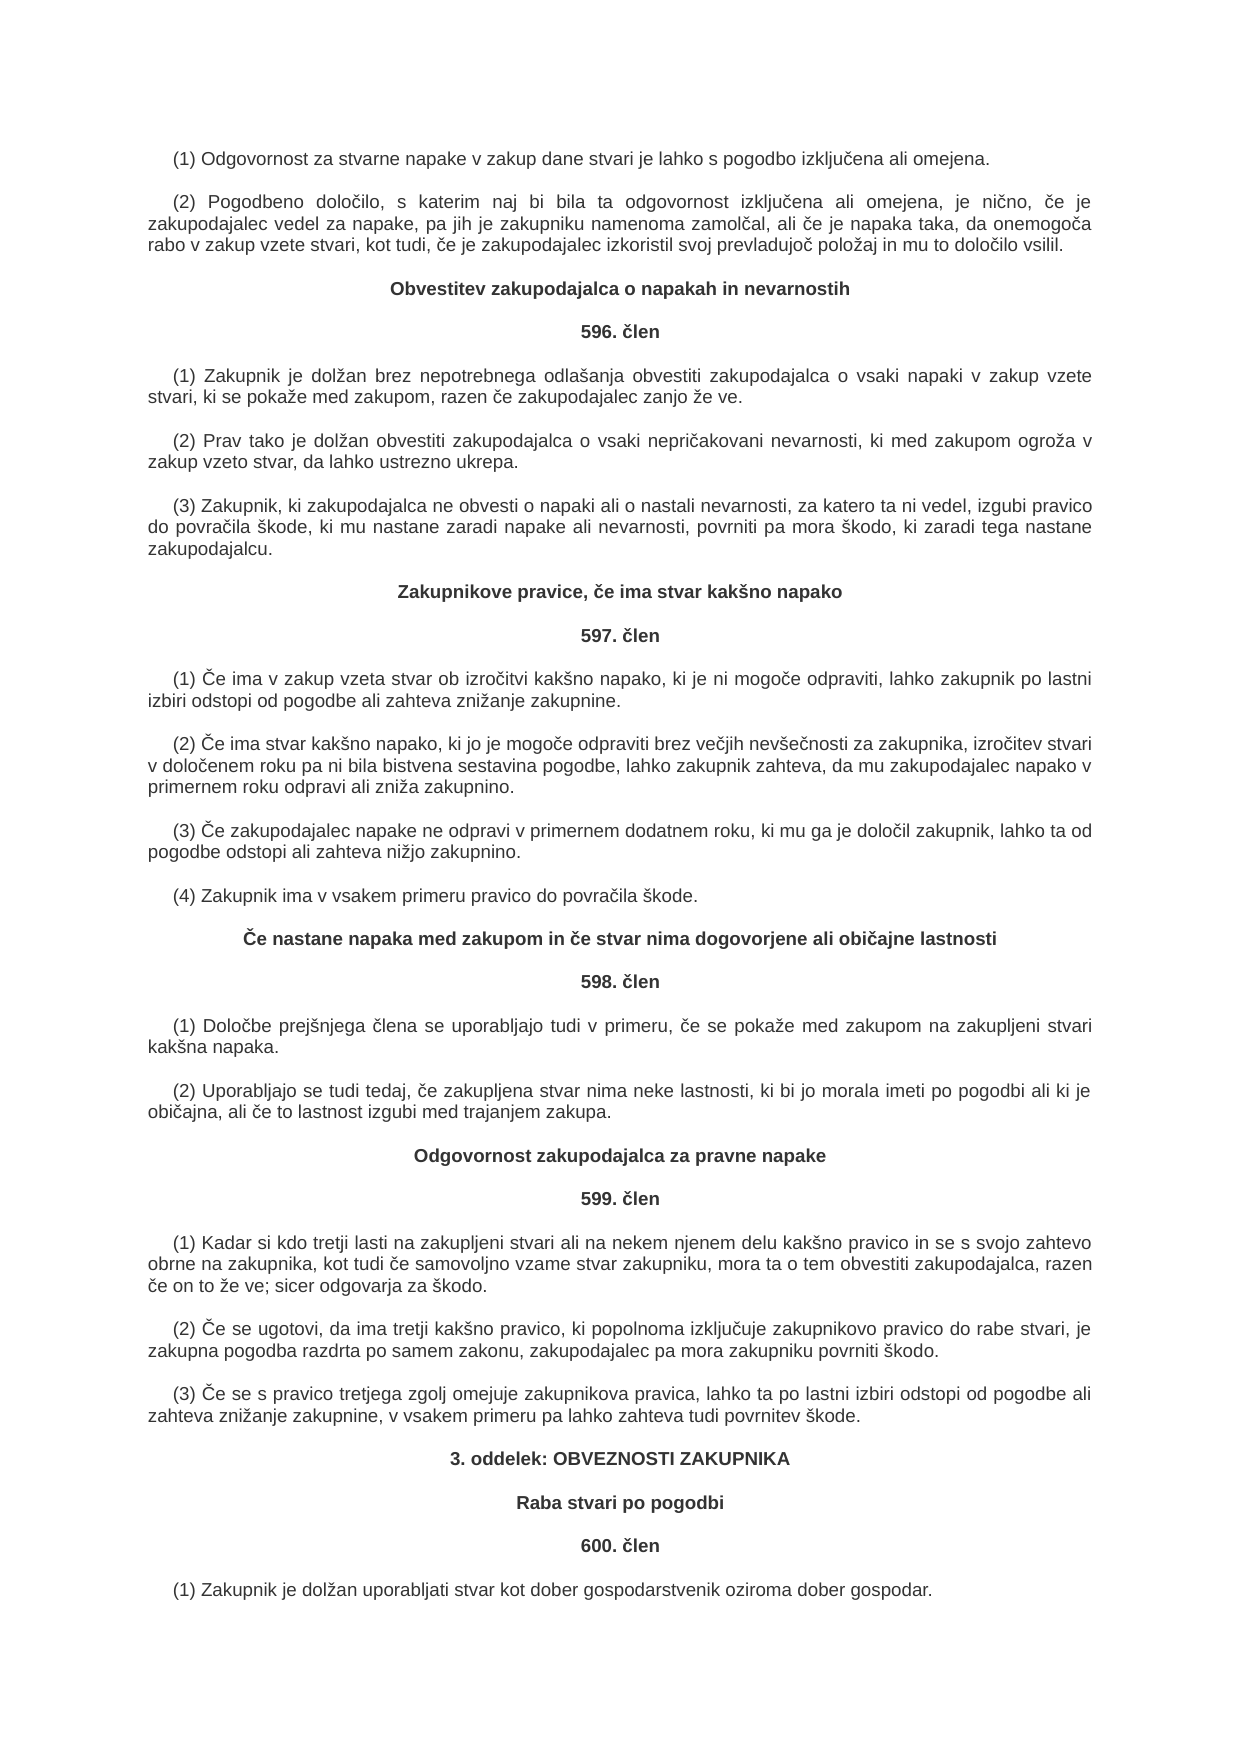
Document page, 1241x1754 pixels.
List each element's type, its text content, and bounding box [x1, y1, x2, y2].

text 3. oddelek: OBVEZNOSTI ZAKUPNIKA [148, 1448, 1093, 1470]
text (1) Zakupnik je dolžan brez nepotrebnega odlašanja obvestiti zakupodajalca o vsaki napaki v zakup vzete stvari, ki se pokaže med zakupom, razen če zakupodajalec zanjo že ve. [148, 364, 1093, 408]
text (3) Zakupnik, ki zakupodajalca ne obvesti o napaki ali o nastali nevarnosti, za katero ta ni vedel, izgubi pravico do povračila škode, ki mu nastane zaradi napake ali nevarnosti, povrniti pa mora škodo, ki zaradi tega nastane zakupodajalcu. [148, 494, 1093, 559]
text (1) Kadar si kdo tretji lasti na zakupljeni stvari ali na nekem njenem delu kakšno pravico in se s svojo zahtevo obrne na zakupnika, kot tudi če samovoljno vzame stvar zakupniku, mora ta o tem obvestiti zakupodajalca, razen če on to že ve; sicer odgovarja za škodo. [148, 1232, 1093, 1296]
text (3) Če se s pravico tretjega zgolj omejuje zakupnikova pravica, lahko ta po lastni izbiri odstopi od pogodbe ali zahteva znižanje zakupnine, v vsakem primeru pa lahko zahteva tudi povrnitev škode. [148, 1383, 1093, 1426]
text (2) Pogodbeno določilo, s katerim naj bi bila ta odgovornost izključena ali omejena, je nično, če je zakupodajalec vedel za napake, pa jih je zakupniku namenoma zamolčal, ali če je napaka taka, da onemogoča rabo v zakup vzete stvari, kot tudi, če je zakupodajalec izkoristil svoj prevladujoč položaj in mu to določilo vsilil. [148, 191, 1093, 256]
text Zakupnikove pravice, če ima stvar kakšno napako [148, 581, 1093, 603]
text 596. člen [148, 321, 1093, 343]
text (1) Določbe prejšnjega člena se uporabljajo tudi v primeru, če se pokaže med zakupom na zakupljeni stvari kakšna napaka. [148, 1015, 1093, 1058]
text Odgovornost zakupodajalca za pravne napake [148, 1145, 1093, 1166]
text 597. člen [148, 624, 1093, 646]
text (2) Uporabljajo se tudi tedaj, če zakupljena stvar nima neke lastnosti, ki bi jo morala imeti po pogodbi ali ki je običajna, ali če to lastnost izgubi med trajanjem zakupa. [148, 1080, 1093, 1123]
text (4) Zakupnik ima v vsakem primeru pravico do povračila škode. [148, 884, 1093, 906]
text Če nastane napaka med zakupom in če stvar nima dogovorjene ali običajne lastnosti [148, 928, 1093, 949]
text 599. člen [148, 1188, 1093, 1210]
text (1) Zakupnik je dolžan uporabljati stvar kot dober gospodarstvenik oziroma dober gospodar. [148, 1578, 1093, 1600]
text (3) Če zakupodajalec napake ne odpravi v primernem dodatnem roku, ki mu ga je določil zakupnik, lahko ta od pogodbe odstopi ali zahteva nižjo zakupnino. [148, 819, 1093, 863]
text (2) Če ima stvar kakšno napako, ki jo je mogoče odpraviti brez večjih nevšečnosti za zakupnika, izročitev stvari v določenem roku pa ni bila bistvena sestavina pogodbe, lahko zakupnik zahteva, da mu zakupodajalec napako v primernem roku odpravi ali zniža zakupnino. [148, 733, 1093, 798]
text (1) Če ima v zakup vzeta stvar ob izročitvi kakšno napako, ki je ni mogoče odpraviti, lahko zakupnik po lastni izbiri odstopi od pogodbe ali zahteva znižanje zakupnine. [148, 668, 1093, 711]
text Obvestitev zakupodajalca o napakah in nevarnostih [148, 278, 1093, 299]
text Raba stvari po pogodbi [148, 1492, 1093, 1513]
text 600. člen [148, 1535, 1093, 1557]
text (2) Če se ugotovi, da ima tretji kakšno pravico, ki popolnoma izključuje zakupnikovo pravico do rabe stvari, je zakupna pogodba razdrta po samem zakonu, zakupodajalec pa mora zakupniku povrniti škodo. [148, 1318, 1093, 1361]
text (2) Prav tako je dolžan obvestiti zakupodajalca o vsaki nepričakovani nevarnosti, ki med zakupom ogroža v zakup vzeto stvar, da lahko ustrezno ukrepa. [148, 429, 1093, 473]
text 598. člen [148, 971, 1093, 993]
text (1) Odgovornost za stvarne napake v zakup dane stvari je lahko s pogodbo izključena ali omejena. [148, 148, 1093, 169]
